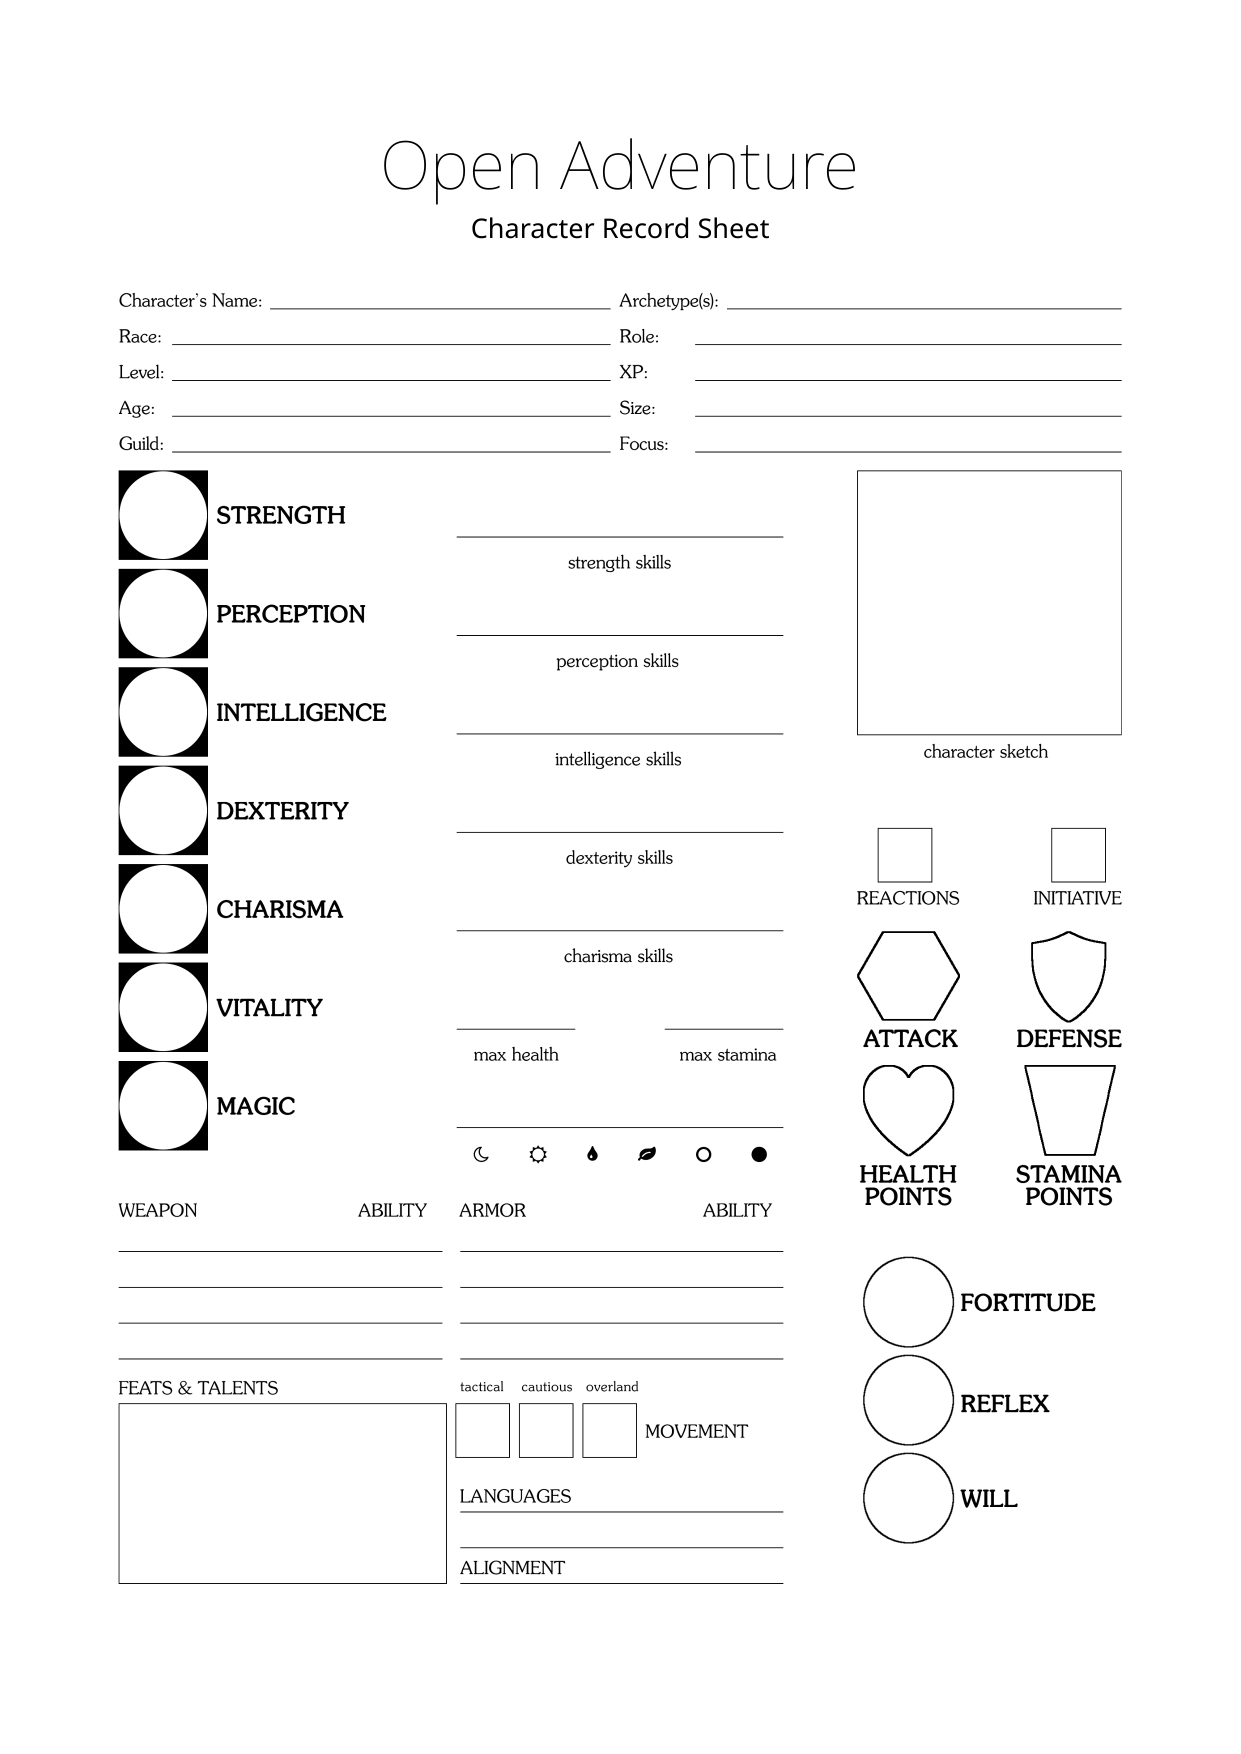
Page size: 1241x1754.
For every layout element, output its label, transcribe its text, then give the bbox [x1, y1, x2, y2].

picture [118, 258, 1122, 1584]
subtitle Character Record Sheet [118, 209, 1122, 246]
text Open Adventure [118, 118, 1122, 209]
